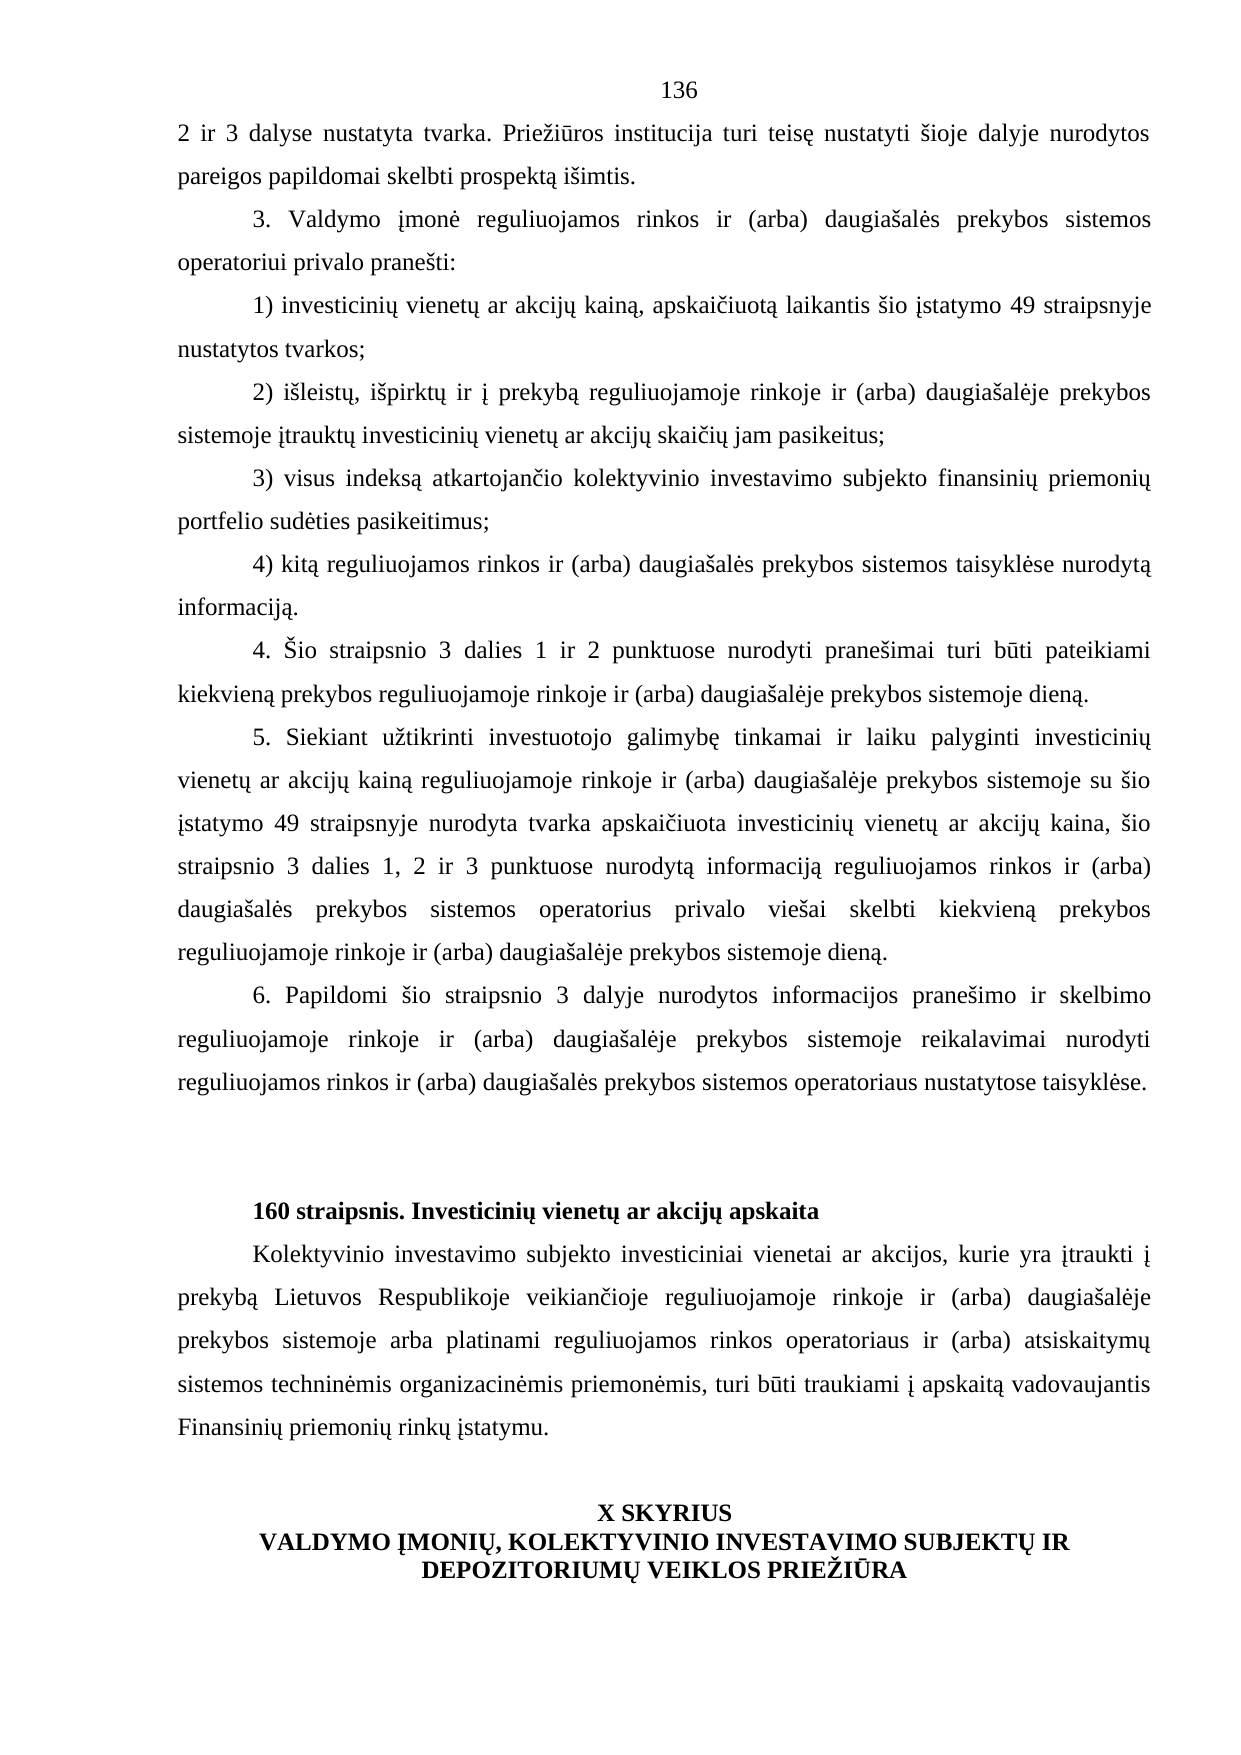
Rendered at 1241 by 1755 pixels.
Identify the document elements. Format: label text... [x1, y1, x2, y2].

text 6. Papildomi šio straipsnio 3 dalyje nurodytos informacijos pranešimo ir skelbimo reguliuojamoje rinkoje ir (arba) daugiašalėje prekybos sistemoje reikalavimai nurodyti reguliuojamos rinkos ir (arba) daugiašalės prekybos sistemos operatoriaus nustatytose taisyklėse. [177, 981, 1152, 1096]
text 4. Šio straipsnio 3 dalies 1 ir 2 punktuose nurodyti pranešimai turi būti pateikiami kiekvieną prekybos reguliuojamoje rinkoje ir (arba) daugiašalėje prekybos sistemoje dieną. [177, 636, 1152, 707]
text 5. Siekiant užtikrinti investuotojo galimybę tinkamai ir laiku palyginti investicinių vienetų ar akcijų kainą reguliuojamoje rinkoje ir (arba) daugiašalėje prekybos sistemoje su šio įstatymo 49 straipsnyje nurodyta tvarka apskaičiuota investicinių vienetų ar akcijų kaina, šio straipsnio 3 dalies 1, 2 ir 3 punktuose nurodytą informaciją reguliuojamos rinkos ir (arba) daugiašalės prekybos sistemos operatorius privalo viešai skelbti kiekvieną prekybos reguliuojamoje rinkoje ir (arba) daugiašalėje prekybos sistemoje dieną. [177, 722, 1152, 966]
text 2 ir 3 dalyse nustatyta tvarka. Priežiūros institucija turi teisę nustatyti šioje dalyje nurodytos pareigos papildomai skelbti prospektą išimtis. [177, 118, 1152, 190]
text 4) kitą reguliuojamos rinkos ir (arba) daugiašalės prekybos sistemos taisyklėse nurodytą informaciją. [177, 549, 1152, 621]
text VALDYMO ĮMONIŲ, KOLEKTYVINIO INVESTAVIMO SUBJEKTŲ IR DEPOZITORIUMŲ VEIKLOS PRIEŽIŪRA [177, 1527, 1152, 1584]
text 3. Valdymo įmonė reguliuojamos rinkos ir (arba) daugiašalės prekybos sistemos operatoriui privalo pranešti: [177, 204, 1152, 276]
text 3) visus indeksą atkartojančio kolektyvinio investavimo subjekto finansinių priemonių portfelio sudėties pasikeitimus; [177, 463, 1152, 535]
text 1) investicinių vienetų ar akcijų kainą, apskaičiuotą laikantis šio įstatymo 49 straipsnyje nustatytos tvarkos; [177, 291, 1152, 362]
text 160 straipsnis. Investicinių vienetų ar akcijų apskaita [252, 1196, 1152, 1225]
text X SKYRIUS [177, 1498, 1152, 1527]
text 2) išleistų, išpirktų ir į prekybą reguliuojamoje rinkoje ir (arba) daugiašalėje prekybos sistemoje įtrauktų investicinių vienetų ar akcijų skaičių jam pasikeitus; [177, 377, 1152, 449]
text Kolektyvinio investavimo subjekto investiciniai vienetai ar akcijos, kurie yra įtraukti į prekybą Lietuvos Respublikoje veikiančioje reguliuojamoje rinkoje ir (arba) daugiašalėje prekybos sistemoje arba platinami reguliuojamos rinkos operatoriaus ir (arba) atsiskaitymų sistemos techninėmis organizacinėmis priemonėmis, turi būti traukiami į apskaitą vadovaujantis Finansinių priemonių rinkų įstatymu. [177, 1239, 1152, 1441]
